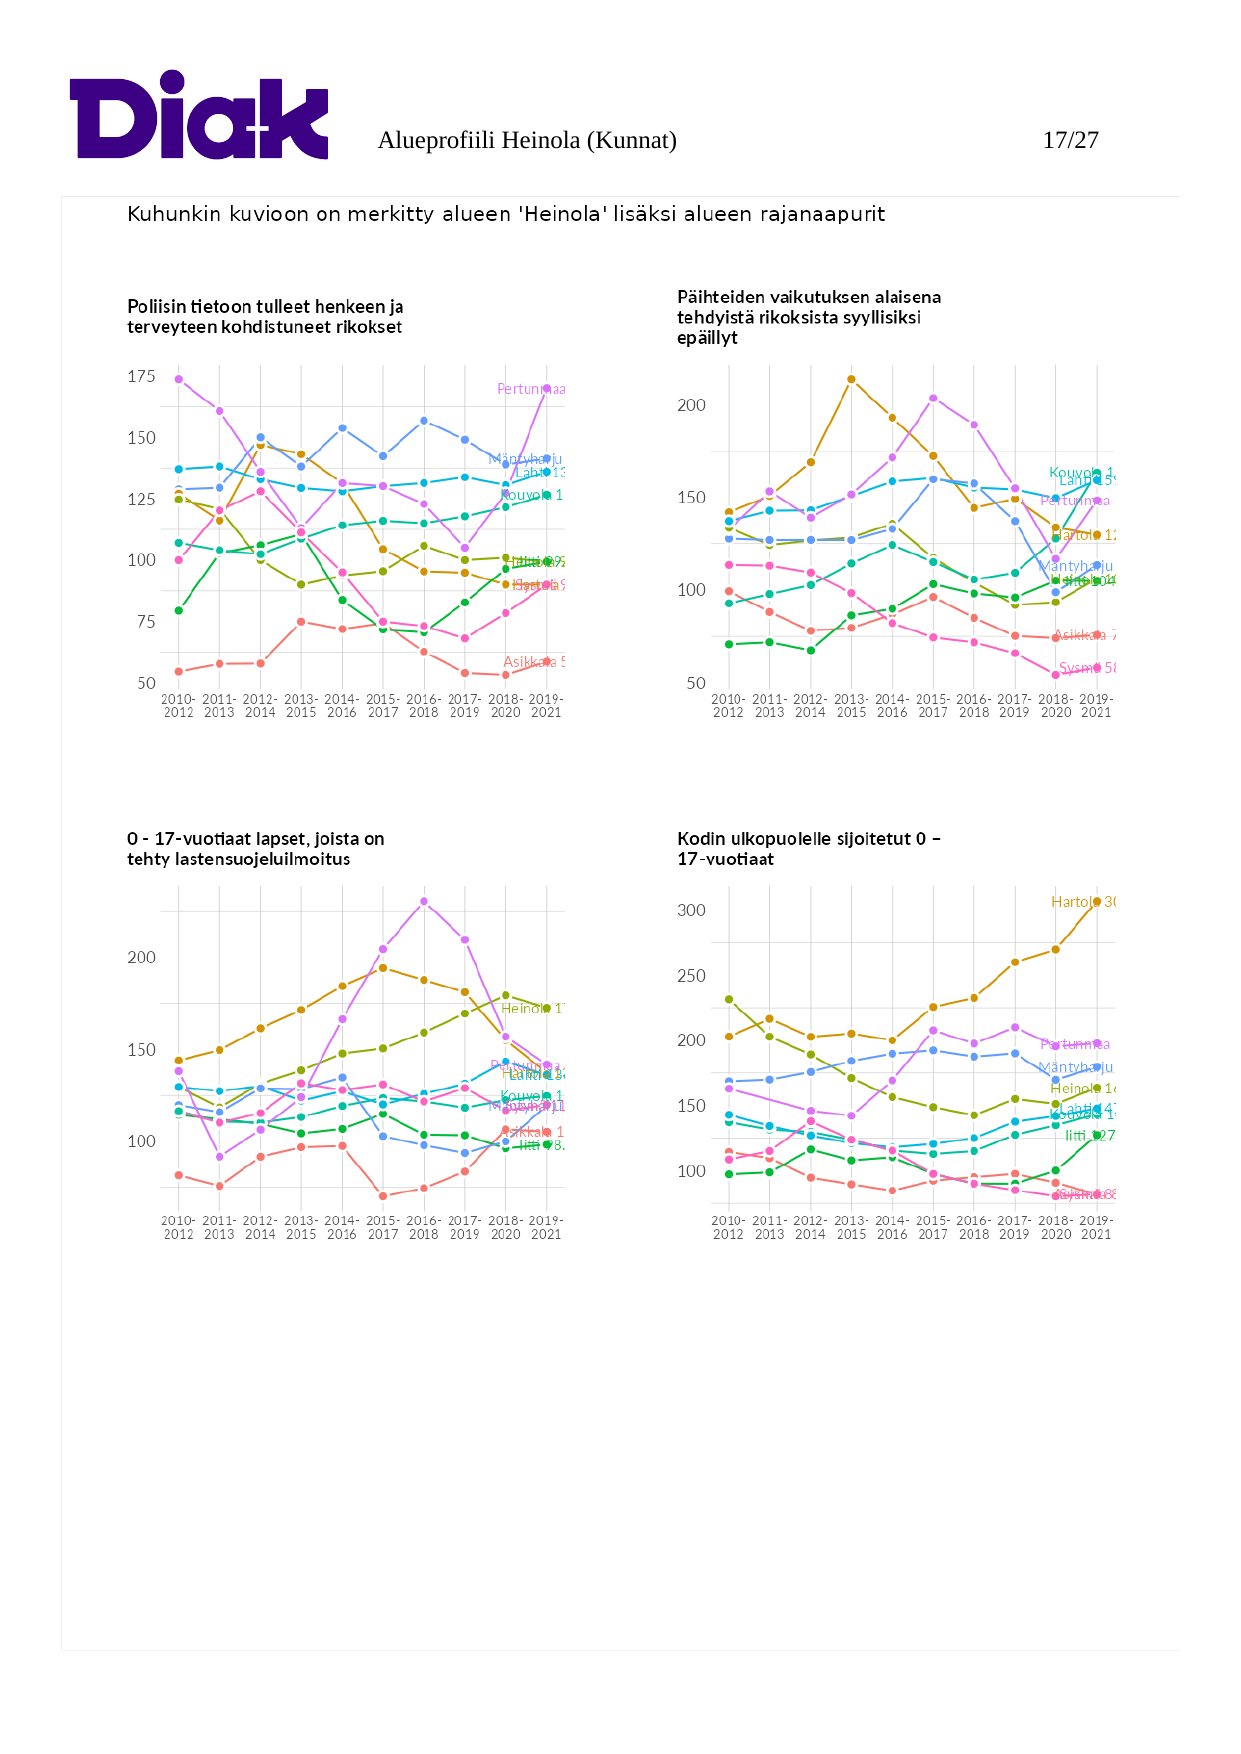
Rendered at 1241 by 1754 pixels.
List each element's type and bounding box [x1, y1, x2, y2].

picture [61, 196, 1179, 1651]
